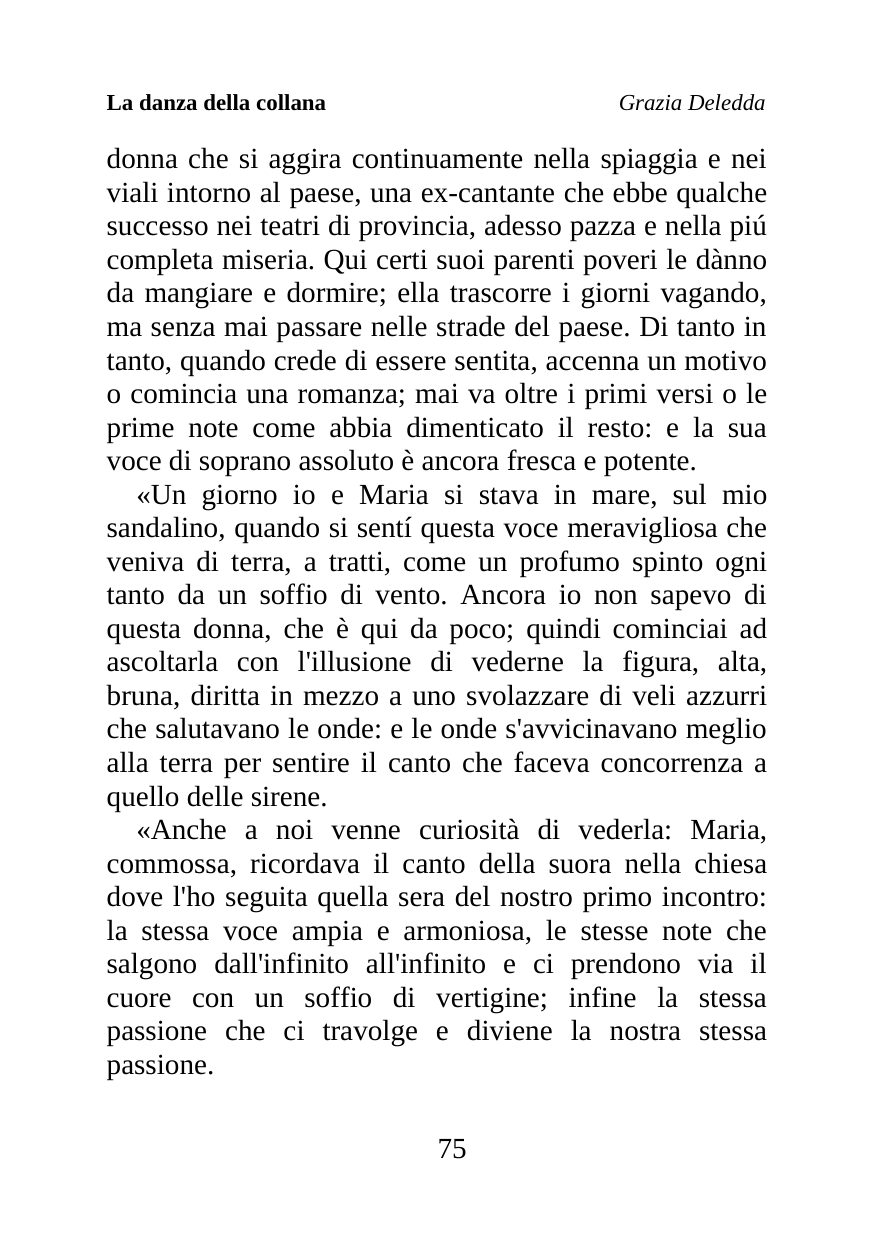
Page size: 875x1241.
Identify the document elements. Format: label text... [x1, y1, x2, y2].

text «Un giorno io e Maria si stava in mare, sul mio sandalino, quando si sentí questa voce meravigliosa che veniva di terra, a tratti, come un profumo spinto ogni tanto da un soffio di vento. Ancora io non sapevo di questa donna, che è qui da poco; quindi cominciai ad ascoltarla con l'illusione di vederne la figura, alta, bruna, diritta in mezzo a uno svolazzare di veli azzurri che salutavano le onde: e le onde s'avvicinavano meglio alla terra per sentire il canto che faceva concorrenza a quello delle sirene. [106, 477, 768, 812]
text «Anche a noi venne curiosità di vederla: Maria, commossa, ricordava il canto della suora nella chiesa dove l'ho seguita quella sera del nostro primo incontro: la stessa voce ampia e armoniosa, le stesse note che salgono dall'infinito all'infinito e ci prendono via il cuore con un soffio di vertigine; infine la stessa passione che ci travolge e diviene la nostra stessa passione. [106, 812, 768, 1081]
text donna che si aggira continuamente nella spiaggia e nei viali intorno al paese, una ex-cantante che ebbe qualche successo nei teatri di provincia, adesso pazza e nella piú completa miseria. Qui certi suoi parenti poveri le dànno da mangiare e dormire; ella trascorre i giorni vagando, ma senza mai passare nelle strade del paese. Di tanto in tanto, quando crede di essere sentita, accenna un motivo o comincia una romanza; mai va oltre i primi versi o le prime note come abbia dimenticato il resto: e la sua voce di soprano assoluto è ancora fresca e potente. [106, 141, 768, 477]
